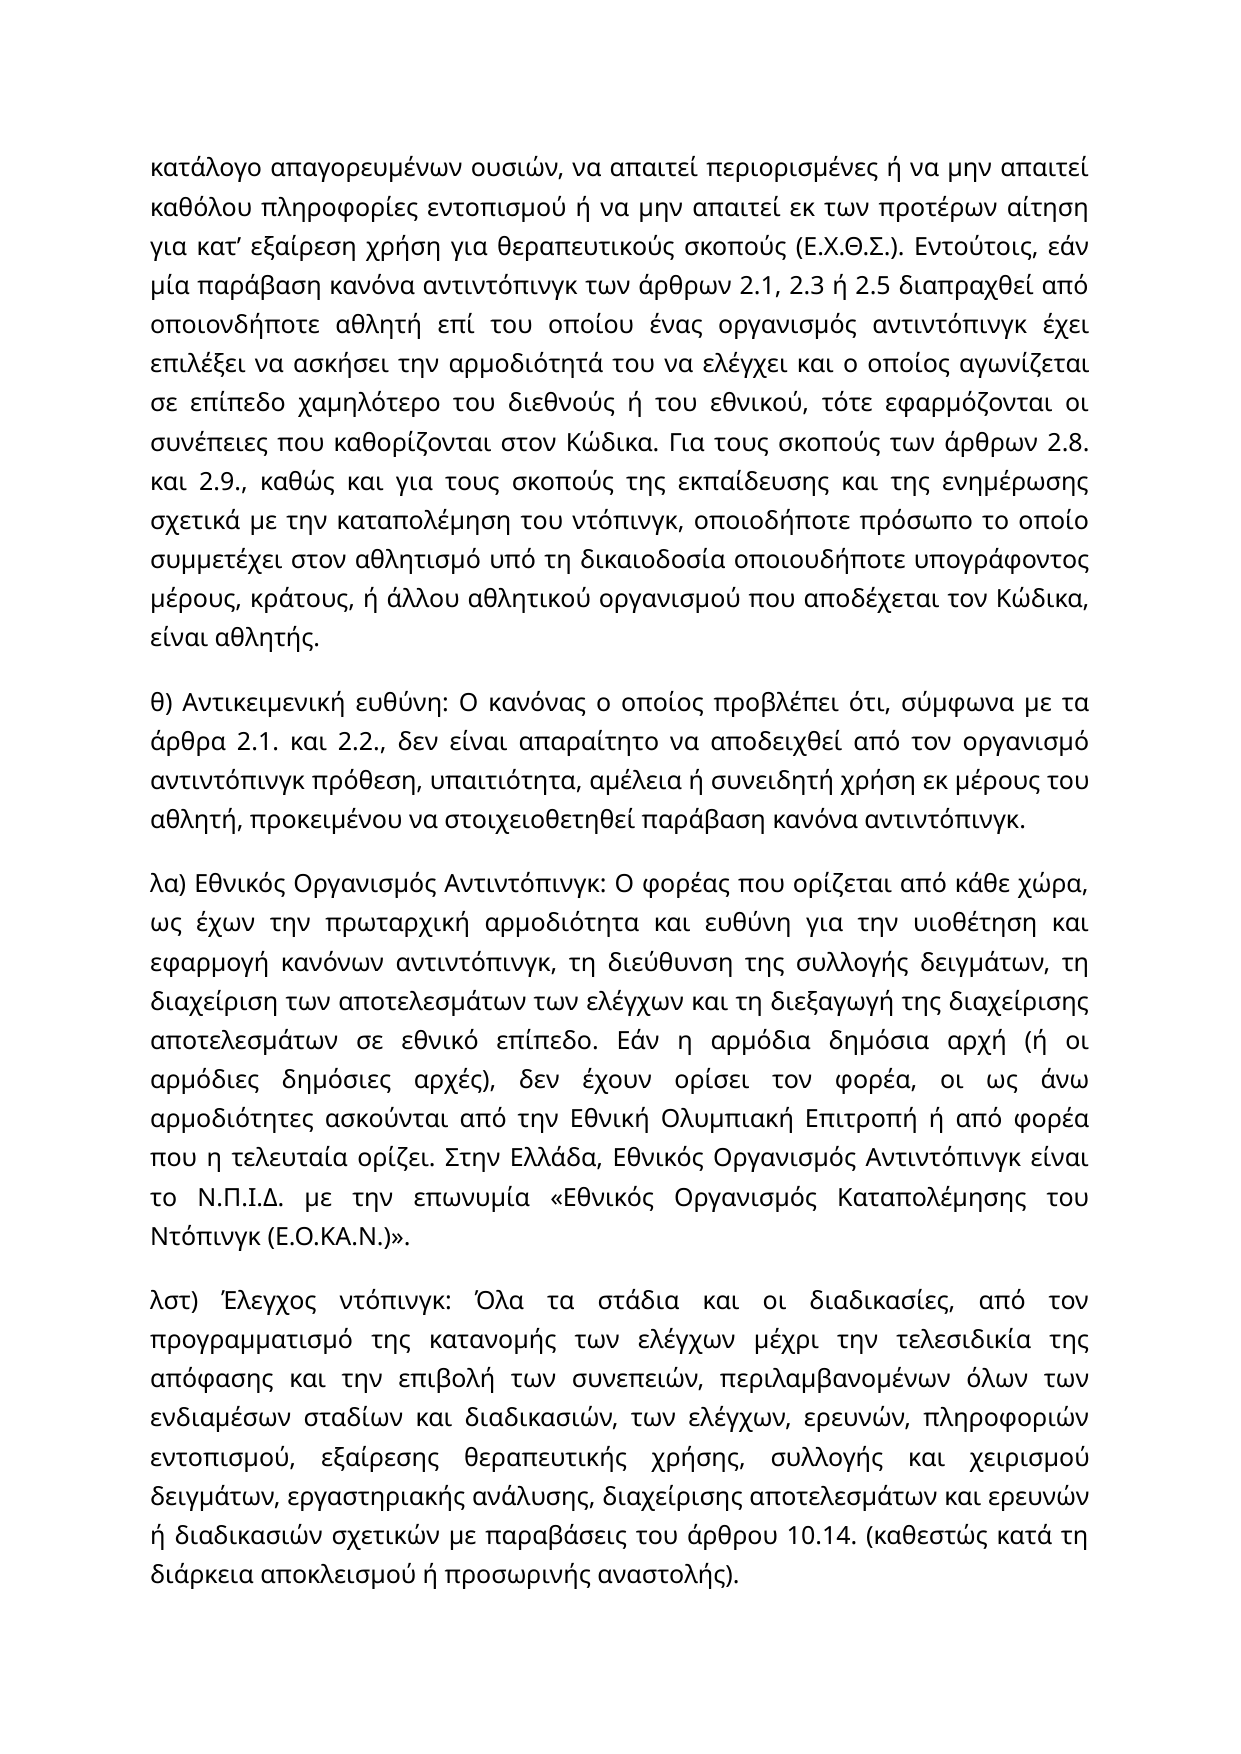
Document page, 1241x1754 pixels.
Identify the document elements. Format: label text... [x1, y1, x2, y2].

text κατάλογο απαγορευμένων ουσιών, να απαιτεί περιορισμένες ή να μην απαιτεί καθόλου πληροφορίες εντοπισμού ή να μην απαιτεί εκ των προτέρων αίτηση για κατ’ εξαίρεση χρήση για θεραπευτικούς σκοπούς (Ε.Χ.Θ.Σ.). Εντούτοις, εάν μία παράβαση κανόνα αντιντόπινγκ των άρθρων 2.1, 2.3 ή 2.5 διαπραχθεί από οποιονδήποτε αθλητή επί του οποίου ένας οργανισμός αντιντόπινγκ έχει επιλέξει να ασκήσει την αρμοδιότητά του να ελέγχει και ο οποίος αγωνίζεται σε επίπεδο χαμηλότερο του διεθνούς ή του εθνικού, τότε εφαρμόζονται οι συνέπειες που καθορίζονται στον Κώδικα. Για τους σκοπούς των άρθρων 2.8. και 2.9., καθώς και για τους σκοπούς της εκπαίδευσης και της ενημέρωσης σχετικά με την καταπολέμηση του ντόπινγκ, οποιοδήποτε πρόσωπο το οποίο συμμετέχει στον αθλητισμό υπό τη δικαιοδοσία οποιουδήποτε υπογράφοντος μέρους, κράτους, ή άλλου αθλητικού οργανισμού που αποδέχεται τον Κώδικα, είναι αθλητής. [150, 150, 1090, 654]
text λστ) Έλεγχος ντόπινγκ: Όλα τα στάδια και οι διαδικασίες, από τον προγραμματισμό της κατανομής των ελέγχων μέχρι την τελεσιδικία της απόφασης και την επιβολή των συνεπειών, περιλαμβανομένων όλων των ενδιαμέσων σταδίων και διαδικασιών, των ελέγχων, ερευνών, πληροφοριών εντοπισμού, εξαίρεσης θεραπευτικής χρήσης, συλλογής και χειρισμού δειγμάτων, εργαστηριακής ανάλυσης, διαχείρισης αποτελεσμάτων και ερευνών ή διαδικασιών σχετικών με παραβάσεις του άρθρου 10.14. (καθεστώς κατά τη διάρκεια αποκλεισμού ή προσωρινής αναστολής). [150, 1282, 1090, 1591]
text θ) Αντικειμενική ευθύνη: Ο κανόνας ο οποίος προβλέπει ότι, σύμφωνα με τα άρθρα 2.1. και 2.2., δεν είναι απαραίτητο να αποδειχθεί από τον οργανισμό αντιντόπινγκ πρόθεση, υπαιτιότητα, αμέλεια ή συνειδητή χρήση εκ μέρους του αθλητή, προκειμένου να στοιχειοθετηθεί παράβαση κανόνα αντιντόπινγκ. [150, 684, 1090, 836]
text λα) Εθνικός Οργανισμός Αντιντόπινγκ: Ο φορέας που ορίζεται από κάθε χώρα, ως έχων την πρωταρχική αρμοδιότητα και ευθύνη για την υιοθέτηση και εφαρμογή κανόνων αντιντόπινγκ, τη διεύθυνση της συλλογής δειγμάτων, τη διαχείριση των αποτελεσμάτων των ελέγχων και τη διεξαγωγή της διαχείρισης αποτελεσμάτων σε εθνικό επίπεδο. Εάν η αρμόδια δημόσια αρχή (ή οι αρμόδιες δημόσιες αρχές), δεν έχουν ορίσει τον φορέα, οι ως άνω αρμοδιότητες ασκούνται από την Εθνική Ολυμπιακή Επιτροπή ή από φορέα που η τελευταία ορίζει. Στην Ελλάδα, Εθνικός Οργανισμός Αντιντόπινγκ είναι το Ν.Π.Ι.Δ. με την επωνυμία «Εθνικός Οργανισμός Καταπολέμησης του Ντόπινγκ (Ε.Ο.ΚΑ.Ν.)». [150, 866, 1090, 1252]
